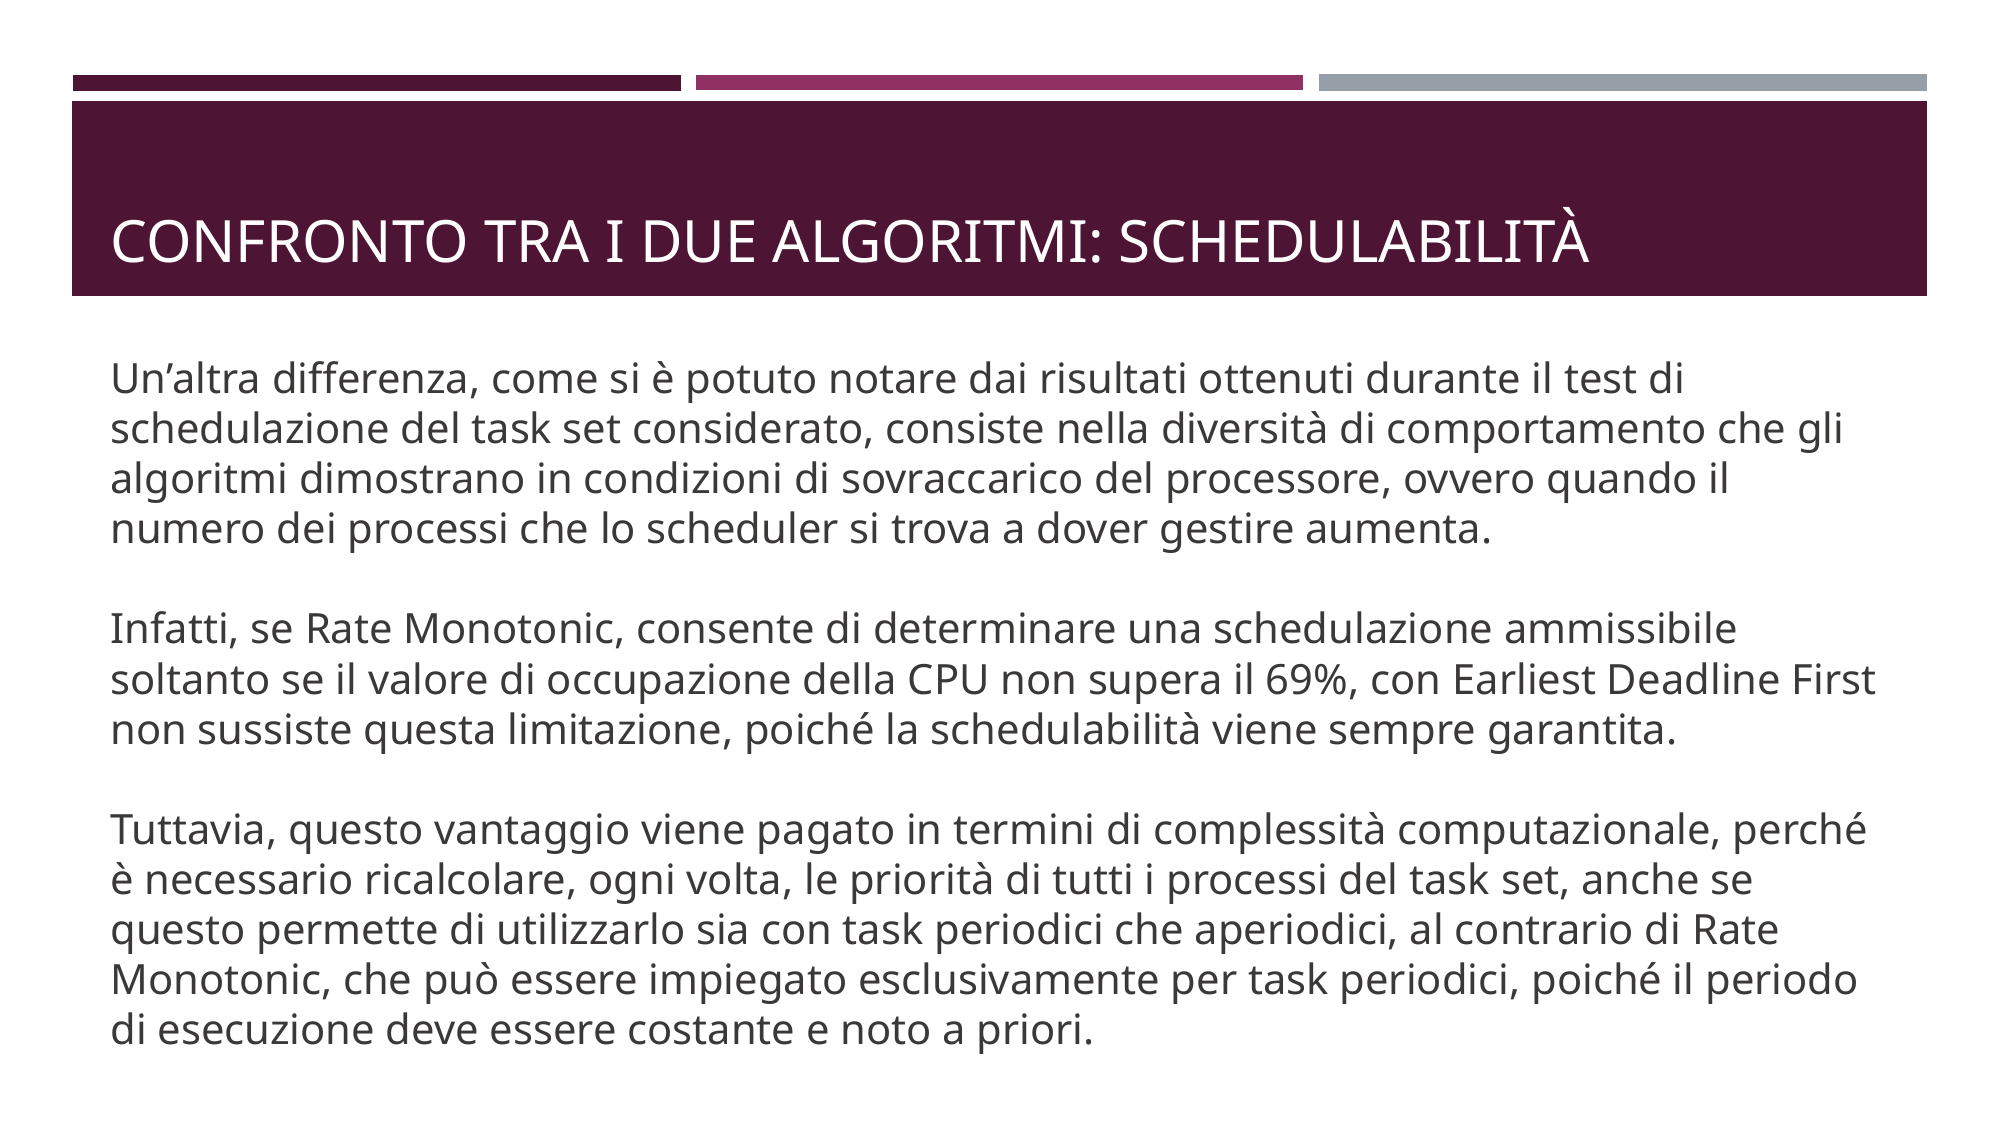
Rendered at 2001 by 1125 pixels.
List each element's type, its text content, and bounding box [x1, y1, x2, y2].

title Confronto tra i due algoritmi: schedulabilità [95, 115, 1905, 282]
text_box Un’altra differenza, come si è potuto notare dai risultati ottenuti durante il test di schedulazione del task set considerato, consiste nella diversità di comportamento che gli algoritmi dimostrano in condizioni di sovraccarico del processore, ovvero quando il numero dei processi che lo scheduler si trova a dover gestire aumenta. Infatti, se Rate Monotonic, consente di determinare una schedulazione ammissibile soltanto se il valore di occupazione della CPU non supera il 69%, con Earliest Deadline First non sussiste questa limitazione, poiché la schedulabilità viene sempre garantita. Tuttavia, questo vantaggio viene pagato in termini di complessità computazionale, perché è necessario ricalcolare, ogni volta, le priorità di tutti i processi del task set, anche se questo permette di utilizzarlo sia con task periodici che aperiodici, al contrario di Rate Monotonic, che può essere impiegato esclusivamente per task periodici, poiché il periodo di esecuzione deve essere costante e noto a priori. [95, 344, 1905, 1067]
